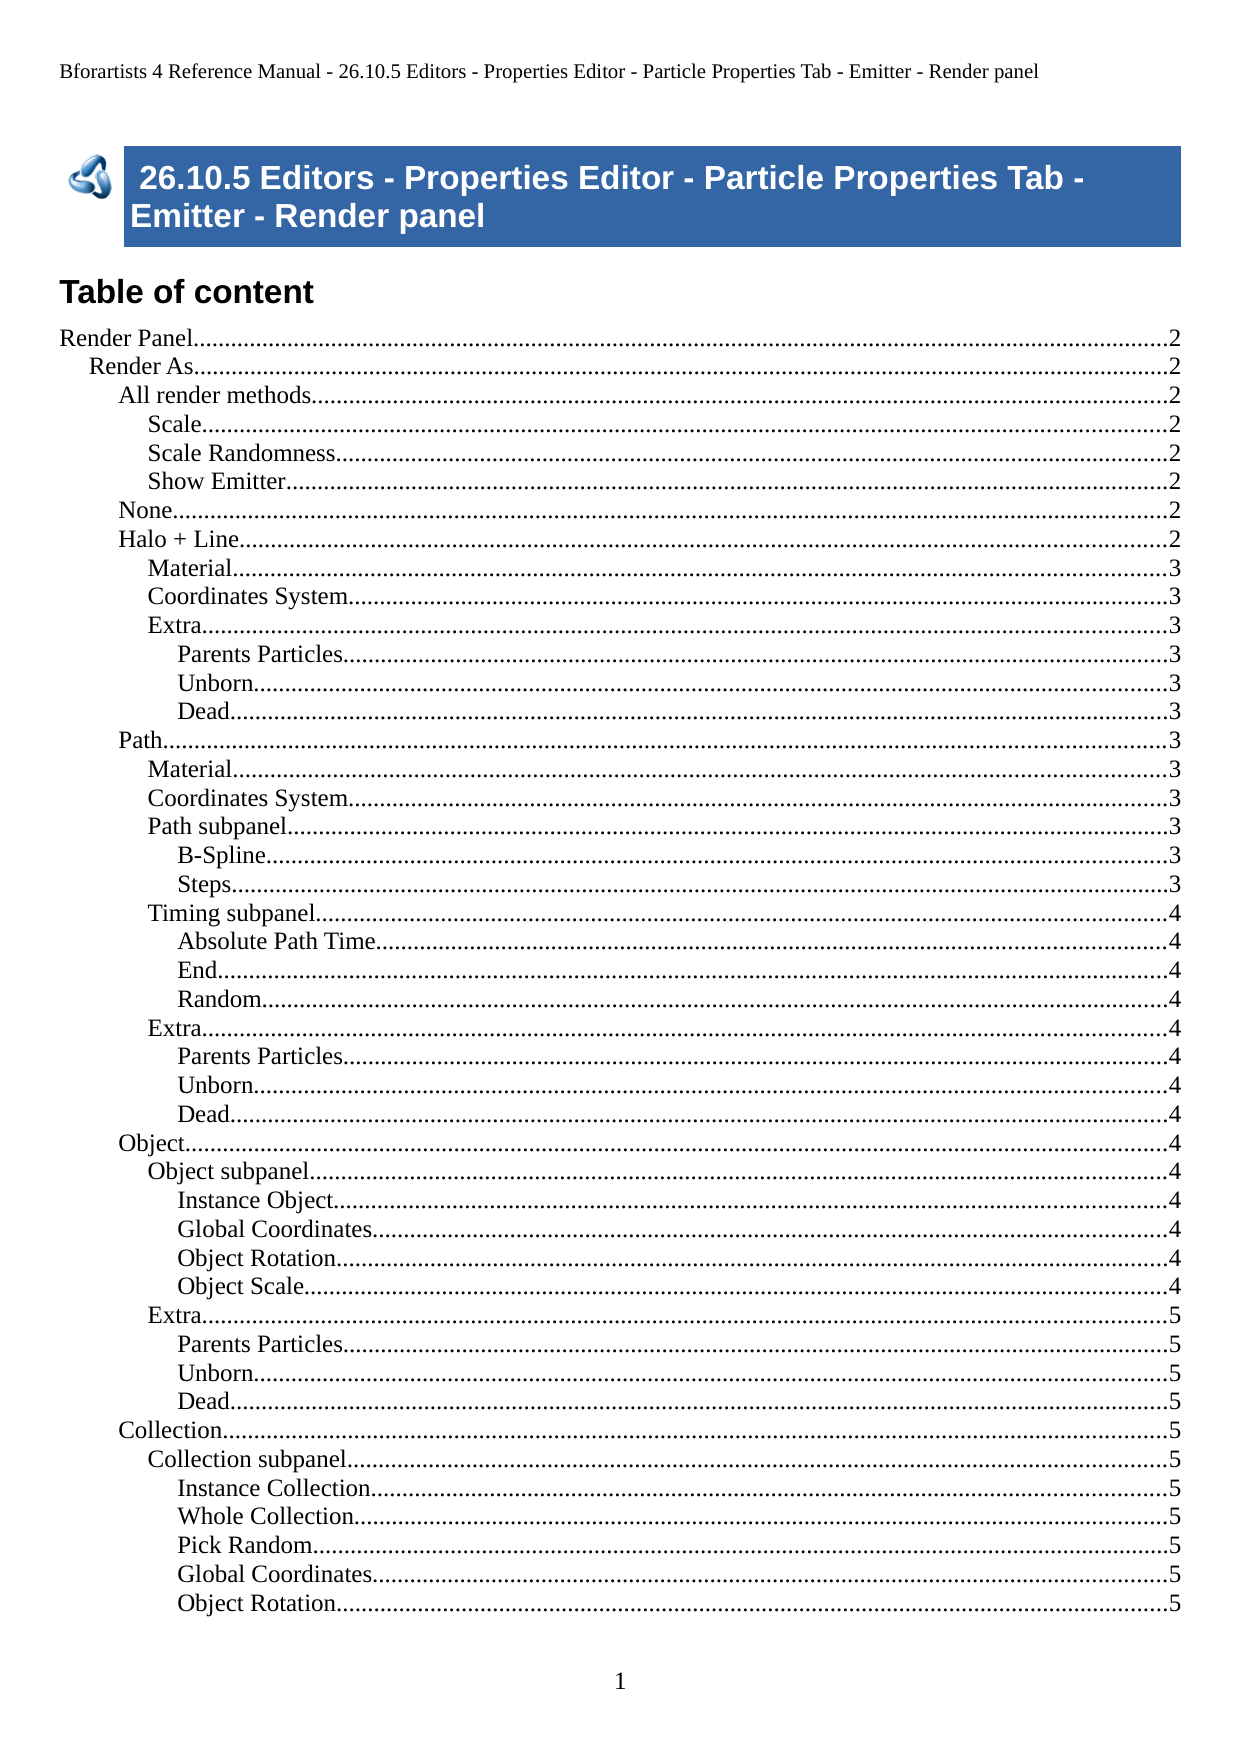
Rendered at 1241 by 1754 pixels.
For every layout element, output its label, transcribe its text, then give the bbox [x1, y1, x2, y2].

text Render As 2 [88, 351, 1181, 380]
text Object Rotation 4 [177, 1243, 1181, 1271]
text Parents Particles 4 [177, 1041, 1181, 1070]
text None 2 [118, 495, 1181, 524]
subtitle Table of content [59, 272, 1181, 310]
text Unborn 4 [177, 1070, 1181, 1099]
text Object Scale 4 [177, 1271, 1181, 1300]
text Parents Particles 5 [177, 1329, 1181, 1358]
text Path 3 [118, 725, 1181, 754]
text Halo + Line 2 [118, 524, 1181, 553]
text Object subpanel 4 [147, 1156, 1181, 1185]
text Steps 3 [177, 869, 1181, 898]
text Instance Object 4 [177, 1185, 1181, 1214]
table_header 26.10.5 Editors - Properties Editor - Particle Properties Tab - Emitter - Render panel [124, 146, 1181, 247]
text Random 4 [177, 984, 1181, 1013]
text Extra 5 [147, 1300, 1181, 1329]
text Global Coordinates 4 [177, 1214, 1181, 1243]
text Extra 4 [147, 1013, 1181, 1041]
text Show Emitter 2 [147, 466, 1181, 495]
text Absolute Path Time 4 [177, 926, 1181, 955]
text End 4 [177, 955, 1181, 984]
text Dead 3 [177, 696, 1181, 725]
text Collection subpanel 5 [147, 1444, 1181, 1473]
text Material 3 [147, 754, 1181, 783]
text Whole Collection 5 [177, 1501, 1181, 1530]
text Object 4 [118, 1128, 1181, 1156]
picture [65, 152, 114, 202]
text Collection 5 [118, 1415, 1181, 1444]
text Material 3 [147, 553, 1181, 581]
text Render Panel 2 [59, 323, 1181, 351]
text All render methods 2 [118, 380, 1181, 409]
text Unborn 3 [177, 668, 1181, 696]
text B-Spline 3 [177, 840, 1181, 869]
text Timing subpanel 4 [147, 898, 1181, 926]
text Coordinates System 3 [147, 581, 1181, 610]
text Object Rotation 5 [177, 1588, 1181, 1616]
text Parents Particles 3 [177, 639, 1181, 668]
text Pick Random 5 [177, 1530, 1181, 1559]
text Scale Randomness 2 [147, 438, 1181, 466]
text Coordinates System 3 [147, 783, 1181, 811]
text Dead 5 [177, 1386, 1181, 1415]
text Global Coordinates 5 [177, 1559, 1181, 1588]
text Instance Collection 5 [177, 1473, 1181, 1501]
text Dead 4 [177, 1099, 1181, 1128]
text Scale 2 [147, 409, 1181, 438]
table_header [59, 146, 124, 247]
text Extra 3 [147, 610, 1181, 639]
text Path subpanel 3 [147, 811, 1181, 840]
text Unborn 5 [177, 1358, 1181, 1386]
